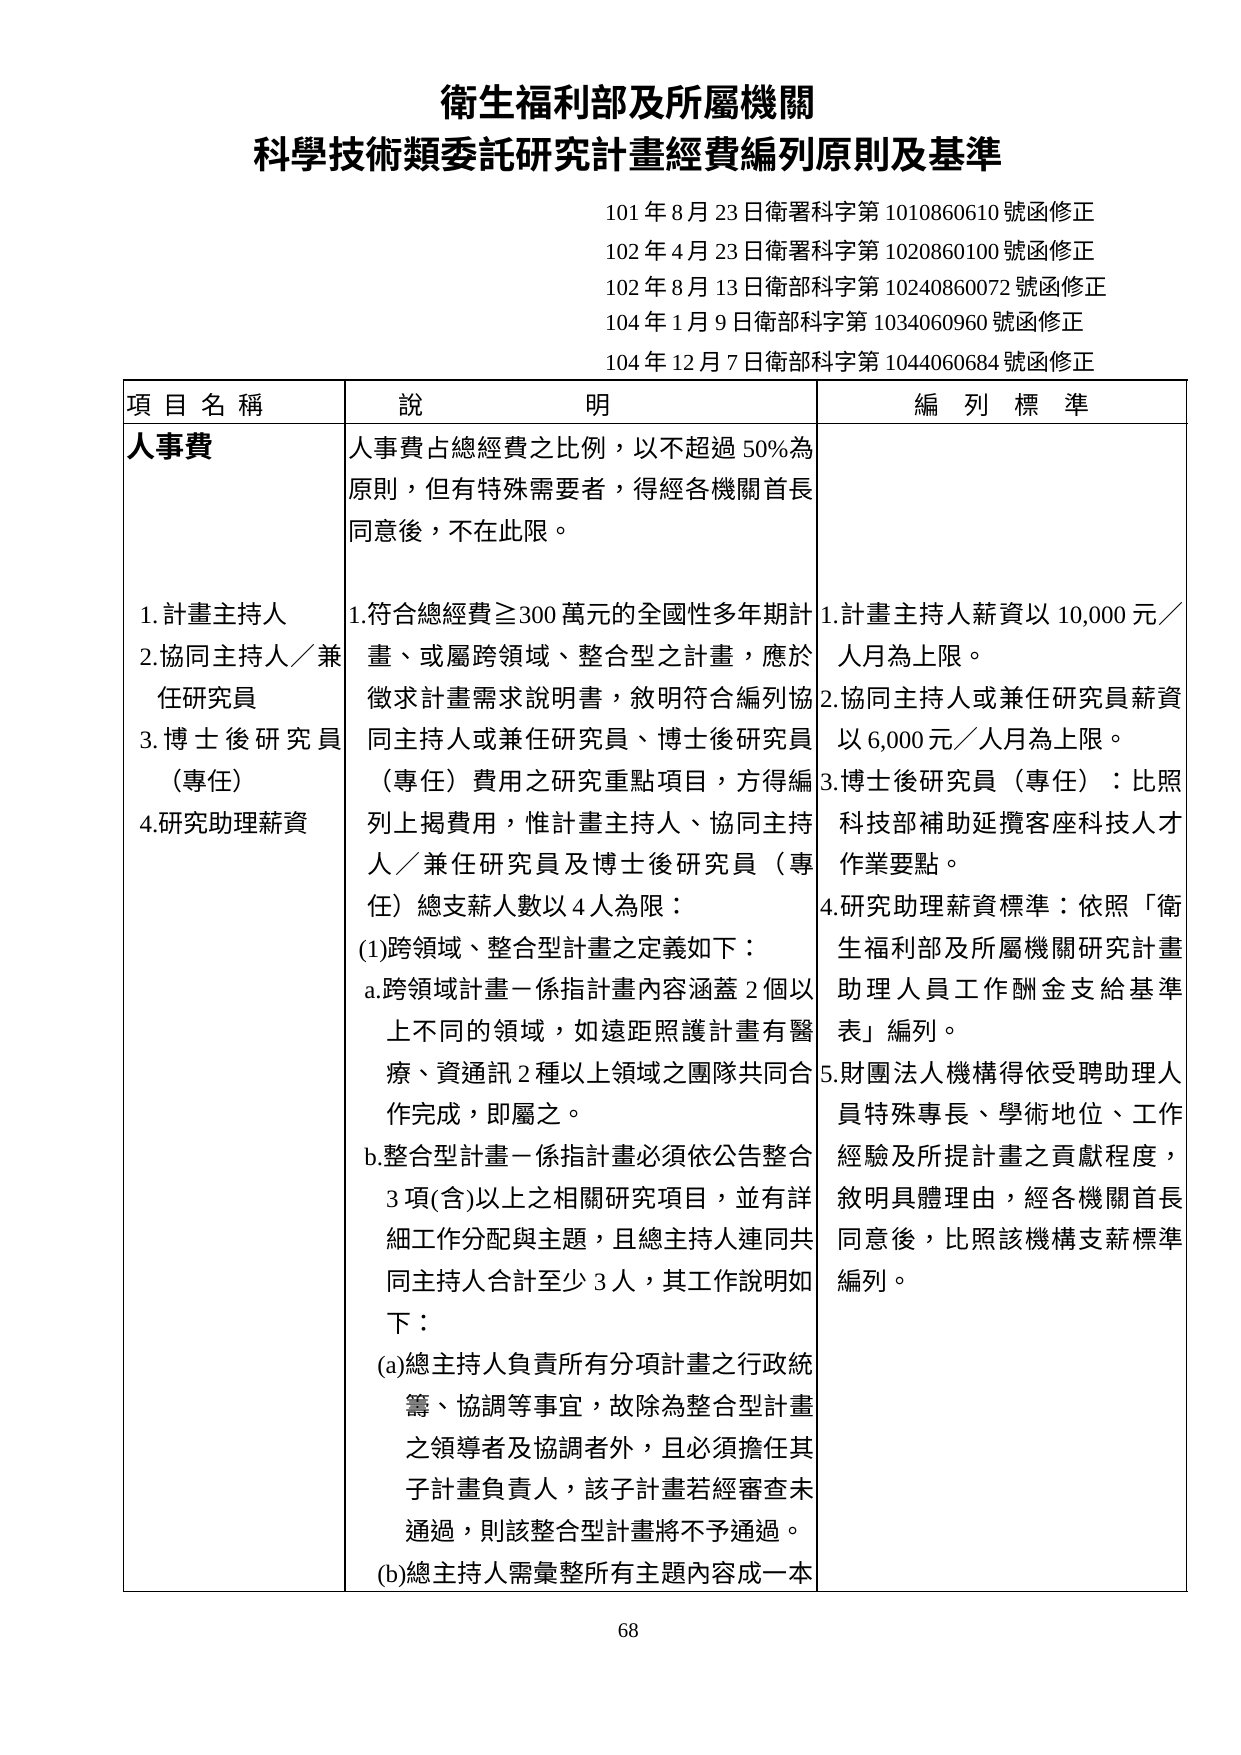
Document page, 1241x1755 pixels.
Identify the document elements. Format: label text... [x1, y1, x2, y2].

table_cell 人事費 1. 計畫主持人 2.協同主持人／兼任研究員 3.博士後研究員（專任） 4.研究助理薪資 [124, 424, 344, 1591]
text 104年1月9日衛部科字第1034060960號函修正 [150, 302, 1112, 337]
text 衛生福利部及所屬機關 [150, 75, 1106, 127]
table_cell 1.計畫主持人薪資以10,000元∕人月為上限。 2.協同主持人或兼任研究員薪資以6,000元∕人月為上限。 3.博士後研究員（專任）：比照科技部補助延攬客座科技人才作業要點。 4.研究助理薪資標準：依照「衛生福利部及所屬機關研究計畫助理人員工作酬金支給基準表」編列。 5.財團法人機構得依受聘助理人員特殊專長、學術地位、工作經驗及所提計畫之貢獻程度，敘明具體理由，經各機關首長同意後，比照該機構支薪標準編列。 [818, 424, 1186, 1591]
text 101年8月23日衛署科字第1010860610號函修正 [150, 179, 1106, 231]
table_header 說 明 [346, 381, 816, 422]
text 102年4月23日衛署科字第1020860100號函修正 [150, 231, 1112, 267]
text 102年8月13日衛部科字第10240860072號函修正 [150, 267, 1112, 302]
table_cell 人事費占總經費之比例，以不超過50%為原則，但有特殊需要者，得經各機關首長同意後，不在此限。 1.符合總經費≧300萬元的全國性多年期計畫、或屬跨領域、整合型之計畫，應於徵求計畫需求說明書，敘明符合編列協同主持人或兼任研究員、博士後研究員（專任）費用之研究重點項目，方得編列上揭費用，惟計畫主持人、協同主持人／兼任研究員及博士後研究員（專任）總支薪人數以4人為限： (1)跨領域、整合型計畫之定義如下： a.跨領域計畫－係指計畫內容涵蓋2個以上不同的領域，如遠距照護計畫有醫療、資通訊2種以上領域之團隊共同合作完成，即屬之。 b.整合型計畫－係指計畫必須依公告整合3項(含)以上之相關研究項目，並有詳細工作分配與主題，且總主持人連同共同主持人合計至少3人，其工作說明如下： (a)總主持人負責所有分項計畫之行政統籌、協調等事宜，故除為整合型計畫之領導者及協調者外，且必須擔任其子計畫負責人，該子計畫若經審查未通過，則該整合型計畫將不予通過。 (b)總主持人需彙整所有主題內容成一本 [346, 424, 816, 1591]
table_header 項 目 名 稱 [124, 381, 344, 422]
text 104年12月7日衛部科字第1044060684號函修正 [150, 337, 1104, 379]
text 科學技術類委託研究計畫經費編列原則及基準 [150, 127, 1106, 179]
table_header 編 列 標 準 [818, 381, 1186, 422]
